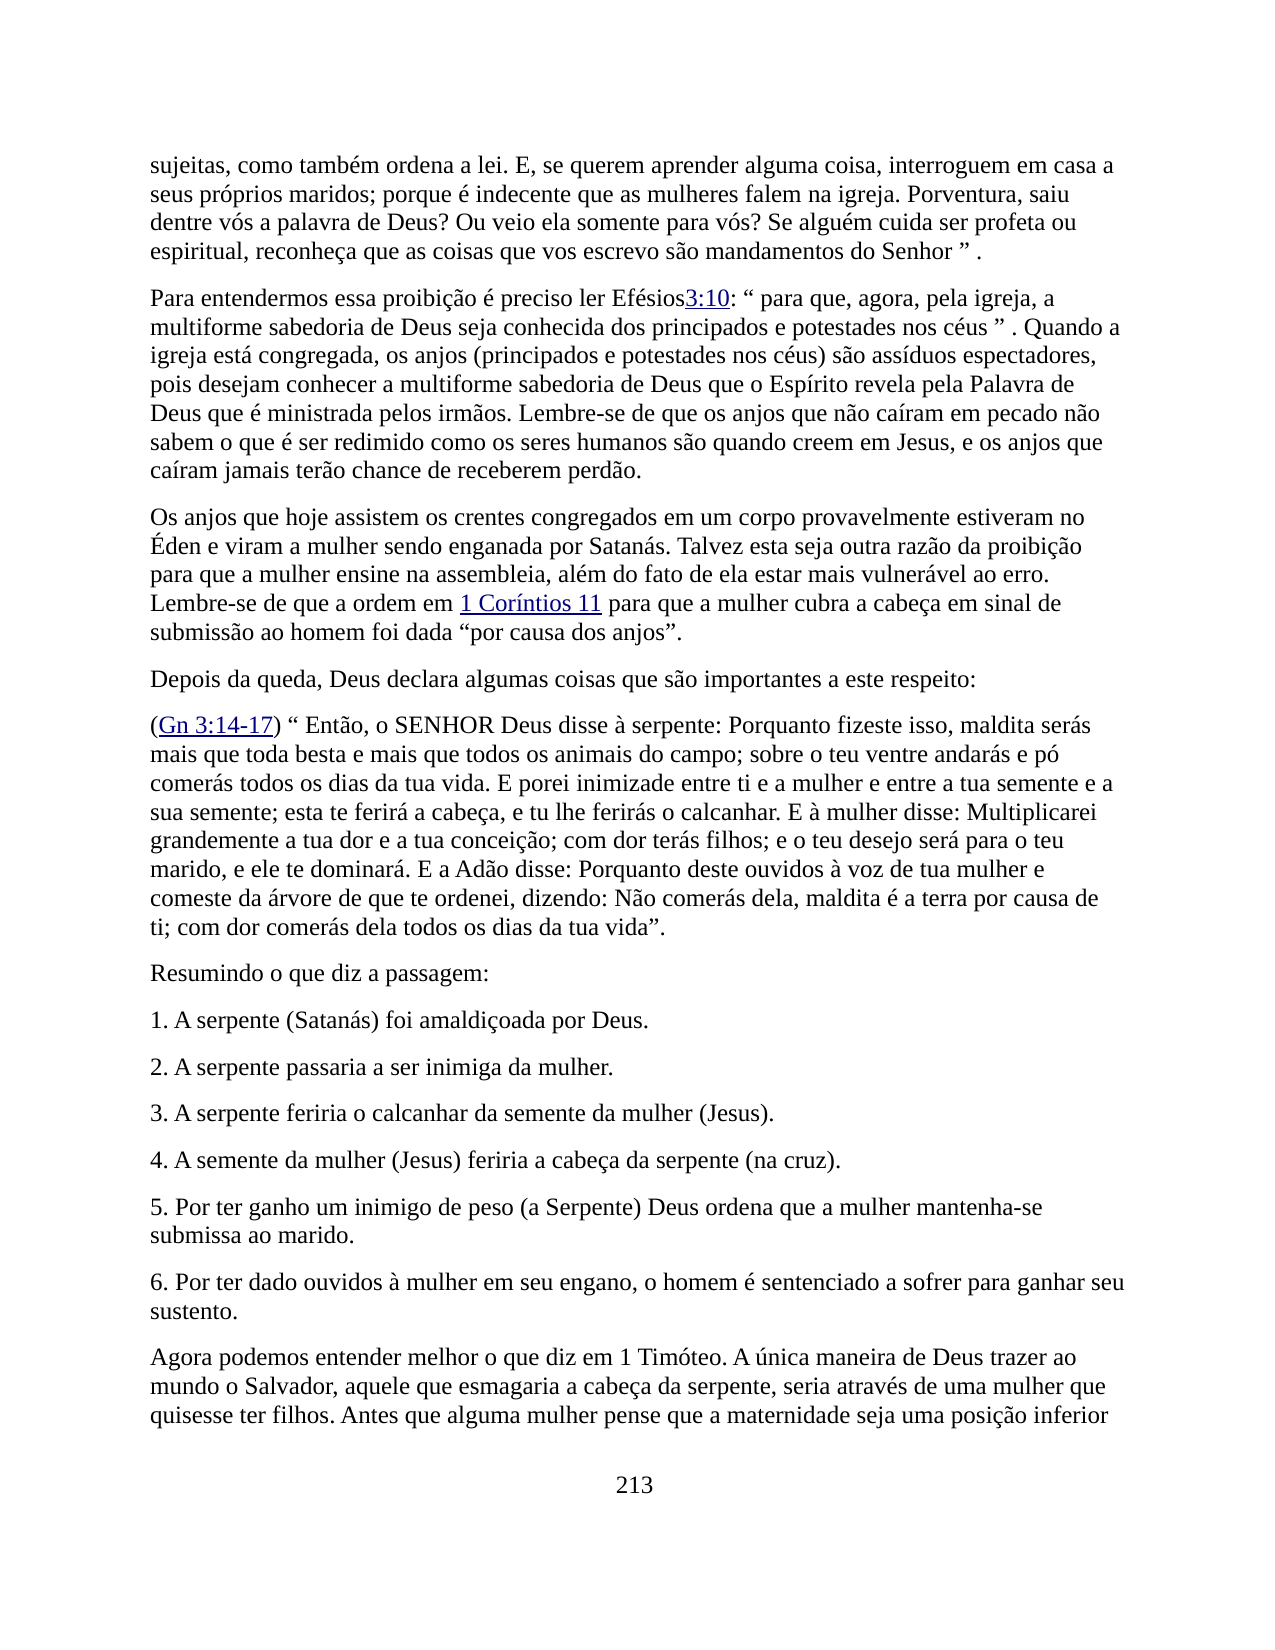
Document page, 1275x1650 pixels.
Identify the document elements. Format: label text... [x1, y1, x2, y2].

text Resumindo o que diz a passagem: [150, 958, 1125, 987]
text (Gn 3:14-17) “ Então, o SENHOR Deus disse à serpente: Porquanto fizeste isso, maldita serás mais que toda besta e mais que todos os animais do campo; sobre o teu ventre andarás e pó comerás todos os dias da tua vida. E porei inimizade entre ti e a mulher e entre a tua semente e a sua semente; esta te ferirá a cabeça, e tu lhe ferirás o calcanhar. E à mulher disse: Multiplicarei grandemente a tua dor e a tua conceição; com dor terás filhos; e o teu desejo será para o teu marido, e ele te dominará. E a Adão disse: Porquanto deste ouvidos à voz de tua mulher e comeste da árvore de que te ordenei, dizendo: Não comerás dela, maldita é a terra por causa de ti; com dor comerás dela todos os dias da tua vida”. [150, 710, 1125, 940]
text 3. A serpente feriria o calcanhar da semente da mulher (Jesus). [150, 1098, 1125, 1127]
text sujeitas, como também ordena a lei. E, se querem aprender alguma coisa, interroguem em casa a seus próprios maridos; porque é indecente que as mulheres falem na igreja. Porventura, saiu dentre vós a palavra de Deus? Ou veio ela somente para vós? Se alguém cuida ser profeta ou espiritual, reconheça que as coisas que vos escrevo são mandamentos do Senhor ” . [150, 150, 1125, 265]
text 1. A serpente (Satanás) foi amaldiçoada por Deus. [150, 1005, 1125, 1034]
text Os anjos que hoje assistem os crentes congregados em um corpo provavelmente estiveram no Éden e viram a mulher sendo enganada por Satanás. Talvez esta seja outra razão da proibição para que a mulher ensine na assembleia, além do fato de ela estar mais vulnerável ao erro. Lembre-se de que a ordem em 1 Coríntios 11 para que a mulher cubra a cabeça em sinal de submissão ao homem foi dada “por causa dos anjos”. [150, 502, 1125, 646]
text 6. Por ter dado ouvidos à mulher em seu engano, o homem é sentenciado a sofrer para ganhar seu sustento. [150, 1267, 1125, 1324]
text Depois da queda, Deus declara algumas coisas que são importantes a este respeito: [150, 664, 1125, 692]
text 4. A semente da mulher (Jesus) feriria a cabeça da serpente (na cruz). [150, 1145, 1125, 1174]
text 2. A serpente passaria a ser inimiga da mulher. [150, 1052, 1125, 1080]
text Para entendermos essa proibição é preciso ler Efésios3:10: “ para que, agora, pela igreja, a multiforme sabedoria de Deus seja conhecida dos principados e potestades nos céus ” . Quando a igreja está congregada, os anjos (principados e potestades nos céus) são assíduos espectadores, pois desejam conhecer a multiforme sabedoria de Deus que o Espírito revela pela Palavra de Deus que é ministrada pelos irmãos. Lembre-se de que os anjos que não caíram em pecado não sabem o que é ser redimido como os seres humanos são quando creem em Jesus, e os anjos que caíram jamais terão chance de receberem perdão. [150, 283, 1125, 484]
text 5. Por ter ganho um inimigo de peso (a Serpente) Deus ordena que a mulher mantenha-se submissa ao marido. [150, 1192, 1125, 1249]
text Agora podemos entender melhor o que diz em 1 Timóteo. A única maneira de Deus trazer ao mundo o Salvador, aquele que esmagaria a cabeça da serpente, seria através de uma mulher que quisesse ter filhos. Antes que alguma mulher pense que a maternidade seja uma posição inferior [150, 1342, 1125, 1429]
